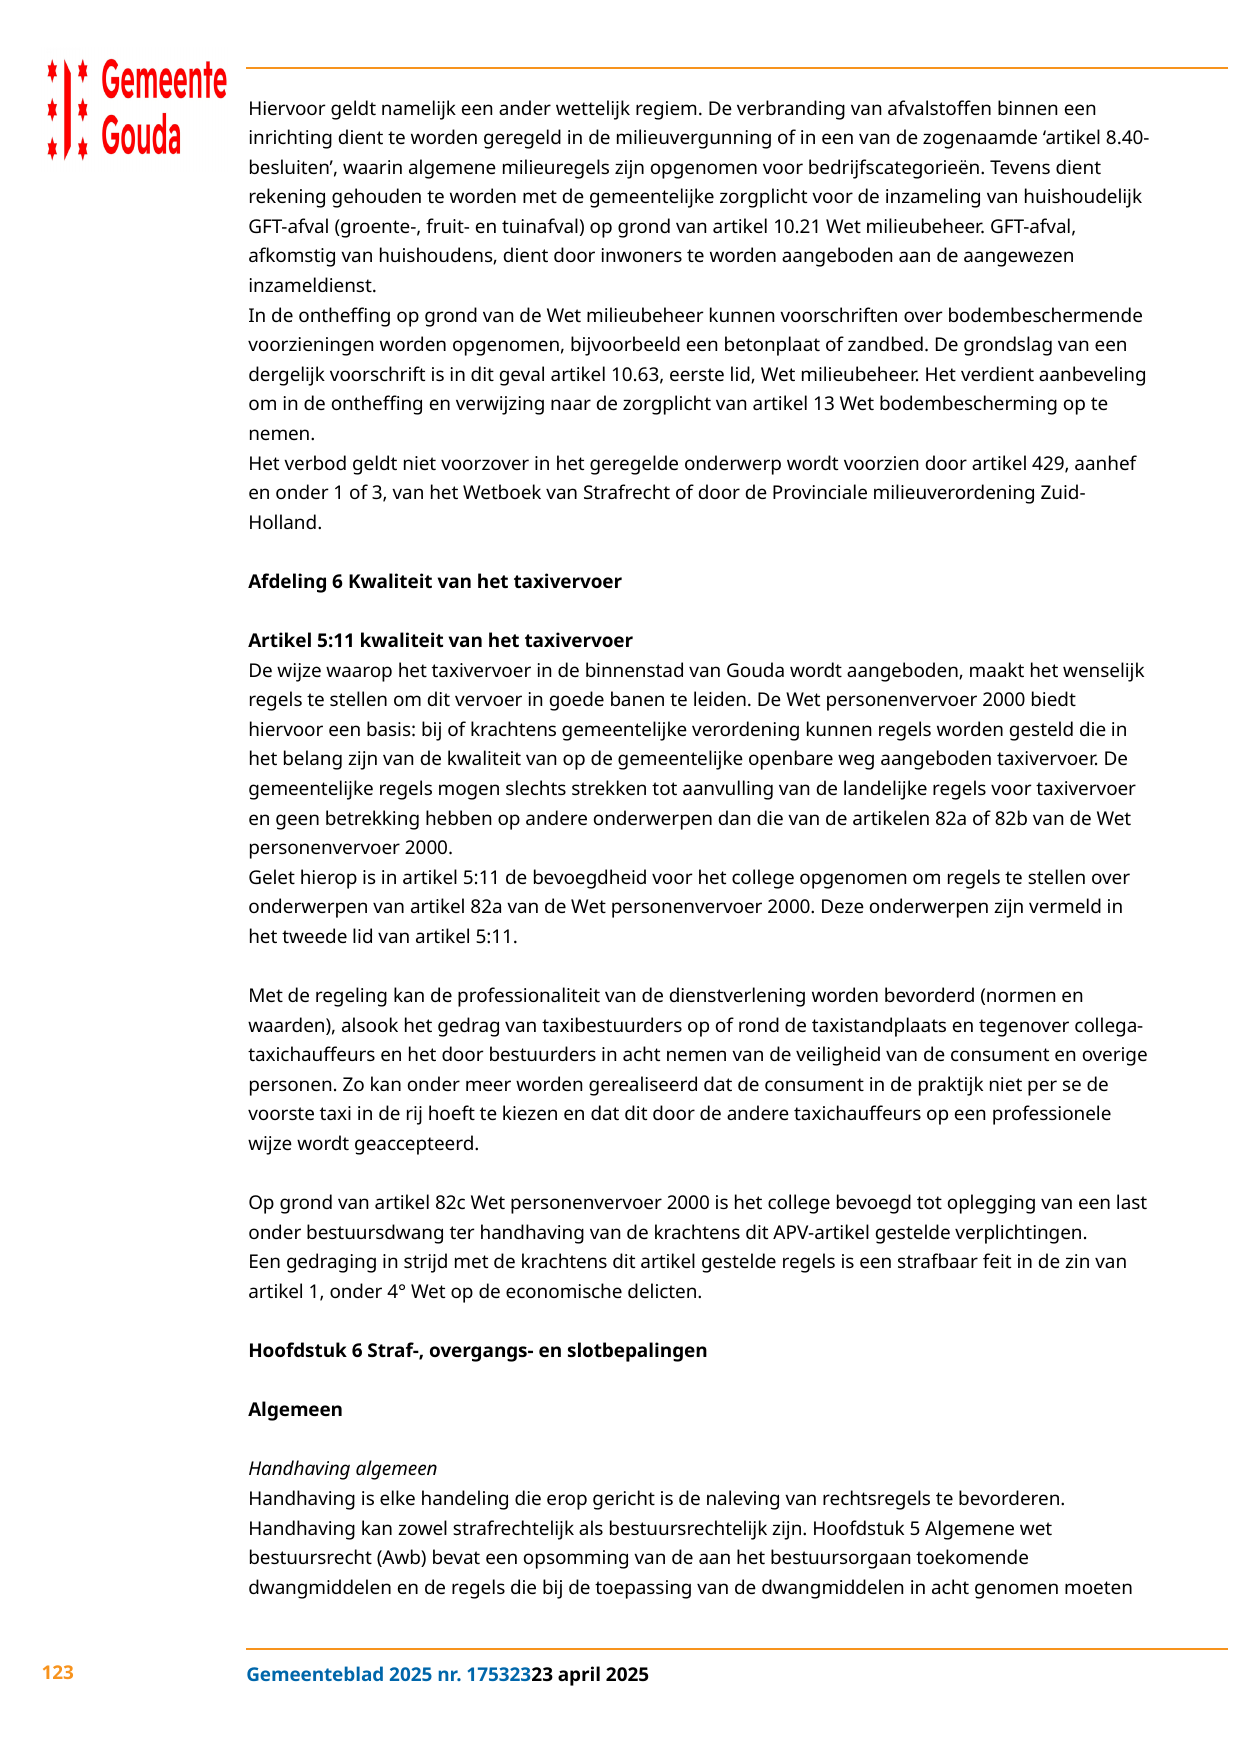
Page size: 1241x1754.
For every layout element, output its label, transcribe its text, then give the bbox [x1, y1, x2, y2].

text In de ontheffing op grond van de Wet milieubeheer kunnen voorschriften over bodembeschermende voorzieningen worden opgenomen, bijvoorbeeld een betonplaat of zandbed. De grondslag van een dergelijk voorschrift is in dit geval artikel 10.63, eerste lid, Wet milieubeheer. Het verdient aanbeveling om in de ontheffing en verwijzing naar de zorgplicht van artikel 13 Wet bodembescherming op te nemen. [248, 302, 1152, 446]
text Handhaving algemeen [248, 1456, 1152, 1481]
text Afdeling 6 Kwaliteit van het taxivervoer [248, 568, 1152, 594]
picture [41, 47, 231, 172]
text Hiervoor geldt namelijk een ander wettelijk regiem. De verbranding van afvalstoffen binnen een inrichting dient te worden geregeld in de milieuvergunning of in een van de zogenaamde ‘artikel 8.40-besluiten’, waarin algemene milieuregels zijn opgenomen voor bedrijfscategorieën. Tevens dient rekening gehouden te worden met de gemeentelijke zorgplicht voor de inzameling van huishoudelijk GFT-afval (groente-, fruit- en tuinafval) op grond van artikel 10.21 Wet milieubeheer. GFT-afval, afkomstig van huishoudens, dient door inwoners te worden aangeboden aan de aangewezen inzameldienst. [248, 95, 1152, 298]
text Algemeen [248, 1396, 1152, 1422]
text De wijze waarop het taxivervoer in de binnenstad van Gouda wordt aangeboden, maakt het wenselijk regels te stellen om dit vervoer in goede banen te leiden. De Wet personenvervoer 2000 biedt hiervoor een basis: bij of krachtens gemeentelijke verordening kunnen regels worden gesteld die in het belang zijn van de kwaliteit van op de gemeentelijke openbare weg aangeboden taxivervoer. De gemeentelijke regels mogen slechts strekken tot aanvulling van de landelijke regels voor taxivervoer en geen betrekking hebben op andere onderwerpen dan die van de artikelen 82a of 82b van de Wet personenvervoer 2000. [248, 657, 1152, 860]
text Artikel 5:11 kwaliteit van het taxivervoer [248, 627, 1152, 653]
text Het verbod geldt niet voorzover in het geregelde onderwerp wordt voorzien door artikel 429, aanhef en onder 1 of 3, van het Wetboek van Strafrecht of door de Provinciale milieuverordening Zuid-Holland. [248, 450, 1152, 535]
text Gelet hierop is in artikel 5:11 de bevoegdheid voor het college opgenomen om regels te stellen over onderwerpen van artikel 82a van de Wet personenvervoer 2000. Deze onderwerpen zijn vermeld in het tweede lid van artikel 5:11. [248, 864, 1152, 949]
text Op grond van artikel 82c Wet personenvervoer 2000 is het college bevoegd tot oplegging van een last onder bestuursdwang ter handhaving van de krachtens dit APV-artikel gestelde verplichtingen. [248, 1189, 1152, 1245]
text Een gedraging in strijd met de krachtens dit artikel gestelde regels is een strafbaar feit in de zin van artikel 1, onder 4° Wet op de economische delicten. [248, 1248, 1152, 1304]
text Handhaving is elke handeling die erop gericht is de naleving van rechtsregels te bevorderen. Handhaving kan zowel strafrechtelijk als bestuursrechtelijk zijn. Hoofdstuk 5 Algemene wet bestuursrecht (Awb) bevat een opsomming van de aan het bestuursorgaan toekomende dwangmiddelen en de regels die bij de toepassing van de dwangmiddelen in acht genomen moeten [248, 1485, 1152, 1600]
text Met de regeling kan de professionaliteit van de dienstverlening worden bevorderd (normen en waarden), alsook het gedrag van taxibestuurders op of rond de taxistandplaats en tegenover collega-taxichauffeurs en het door bestuurders in acht nemen van de veiligheid van de consument en overige personen. Zo kan onder meer worden gerealiseerd dat de consument in de praktijk niet per se de voorste taxi in de rij hoeft te kiezen en dat dit door de andere taxichauffeurs op een professionele wijze wordt geaccepteerd. [248, 982, 1152, 1156]
text Hoofdstuk 6 Straf-, overgangs- en slotbepalingen [248, 1337, 1152, 1363]
